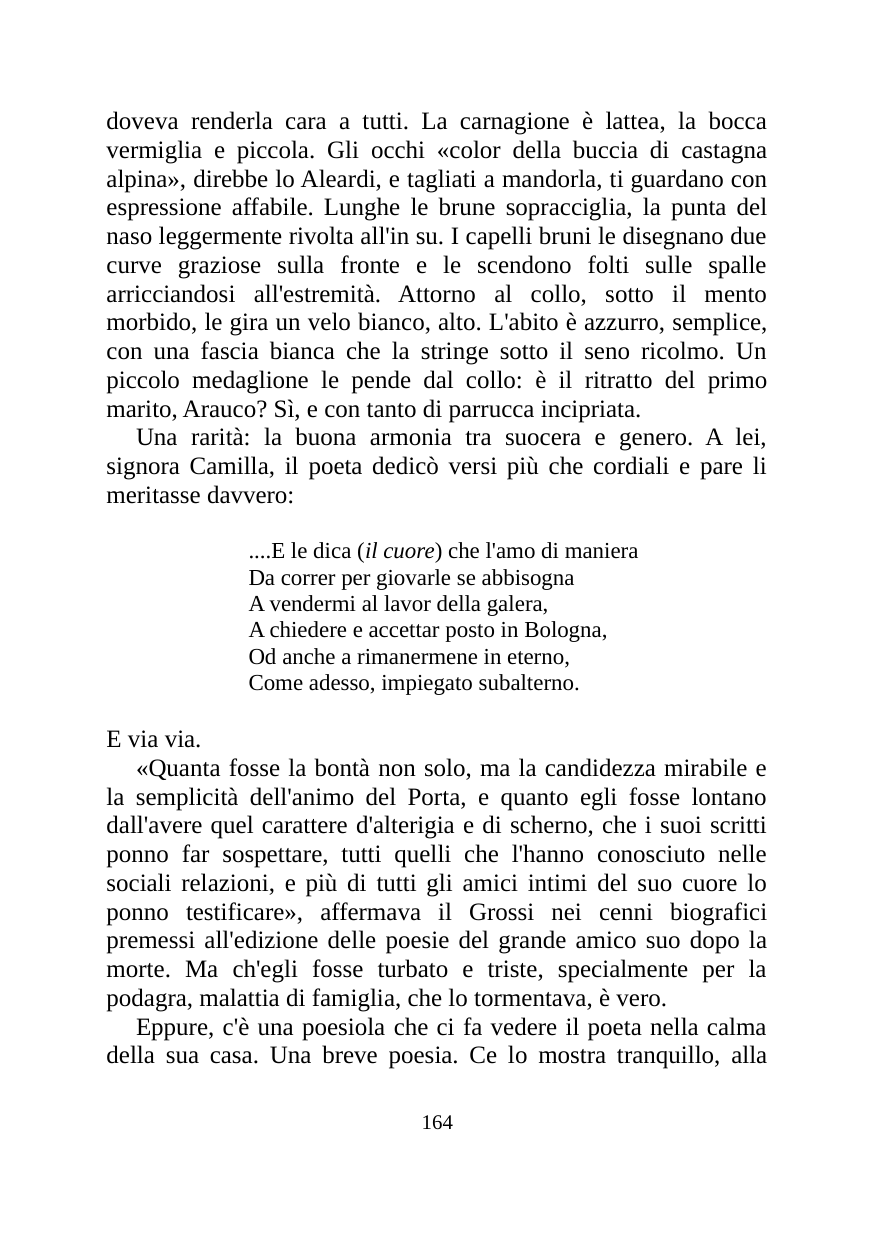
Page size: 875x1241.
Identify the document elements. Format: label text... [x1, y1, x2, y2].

text A chiedere e accettar posto in Bologna, [219, 617, 768, 643]
text Od anche a rimanermene in eterno, [219, 643, 768, 669]
text Eppure, c'è una poesiola che ci fa vedere il poeta nella calma della sua casa. Una breve poesia. Ce lo mostra tranquillo, alla [106, 1012, 768, 1069]
text Da correr per giovarle se abbisogna [219, 564, 768, 590]
text ....E le dica (il cuore) che l'amo di maniera [219, 537, 768, 564]
text doveva renderla cara a tutti. La carnagione è lattea, la bocca vermiglia e piccola. Gli occhi «color della buccia di castagna alpina», direbbe lo Aleardi, e tagliati a mandorla, ti guardano con espressione affabile. Lunghe le brune sopracciglia, la punta del naso leggermente rivolta all'in su. I capelli bruni le disegnano due curve graziose sulla fronte e le scendono folti sulle spalle arricciandosi all'estremità. Attorno al collo, sotto il mento morbido, le gira un velo bianco, alto. L'abito è azzurro, semplice, con una fascia bianca che la stringe sotto il seno ricolmo. Un piccolo medaglione le pende dal collo: è il ritratto del primo marito, Arauco? Sì, e con tanto di parrucca incipriata. [106, 106, 768, 422]
text «Quanta fosse la bontà non solo, ma la candidezza mirabile e la semplicità dell'animo del Porta, e quanto egli fosse lontano dall'avere quel carattere d'alterigia e di scherno, che i suoi scritti ponno far sospettare, tutti quelli che l'hanno conosciuto nelle sociali relazioni, e più di tutti gli amici intimi del suo cuore lo ponno testificare», affermava il Grossi nei cenni biografici premessi all'edizione delle poesie del grande amico suo dopo la morte. Ma ch'egli fosse turbato e triste, specialmente per la podagra, malattia di famiglia, che lo tormentava, è vero. [106, 753, 768, 1012]
text E via via. [106, 724, 768, 753]
text Come adesso, impiegato subalterno. [219, 669, 768, 696]
text A vendermi al lavor della galera, [219, 590, 768, 617]
text Una rarità: la buona armonia tra suocera e genero. A lei, signora Camilla, il poeta dedicò versi più che cordiali e pare li meritasse davvero: [106, 422, 768, 509]
